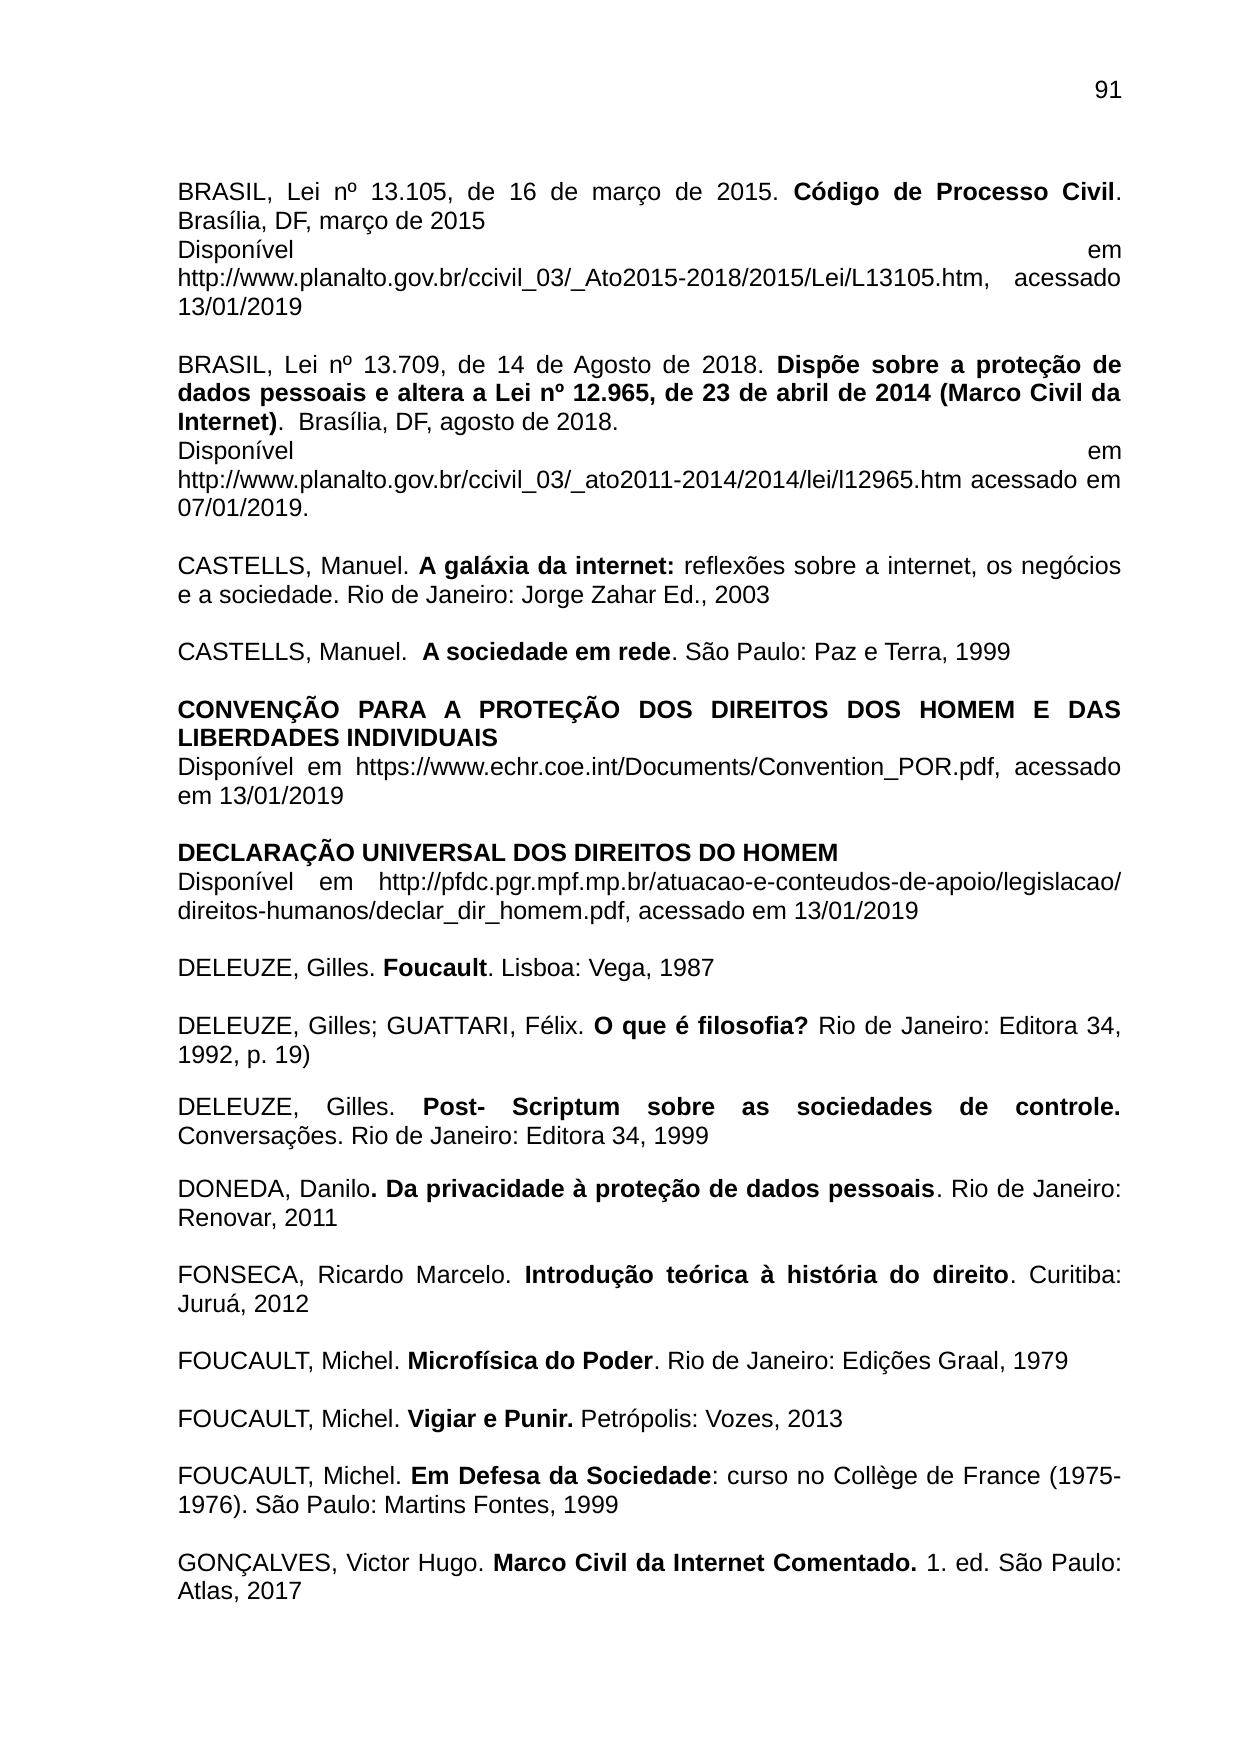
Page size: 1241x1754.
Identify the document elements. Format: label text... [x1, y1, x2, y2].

text Disponível em http://pfdc.pgr.mpf.mp.br/atuacao-e-conteudos-de-apoio/legislacao/direitos-humanos/declar_dir_homem.pdf, acessado em 13/01/2019 [177, 867, 1122, 925]
text FOUCAULT, Michel. Em Defesa da Sociedade: curso no Collège de France (1975-1976). São Paulo: Martins Fontes, 1999 [177, 1461, 1122, 1519]
text GONÇALVES, Victor Hugo. Marco Civil da Internet Comentado. 1. ed. São Paulo: Atlas, 2017 [177, 1548, 1122, 1605]
text CASTELLS, Manuel. A galáxia da internet: reflexões sobre a internet, os negócios e a sociedade. Rio de Janeiro: Jorge Zahar Ed., 2003 [177, 551, 1122, 608]
text FOUCAULT, Michel. Vigiar e Punir. Petrópolis: Vozes, 2013 [177, 1404, 1122, 1433]
text DECLARAÇÃO UNIVERSAL DOS DIREITOS DO HOMEM [177, 838, 1122, 867]
text CONVENÇÃO PARA A PROTEÇÃO DOS DIREITOS DOS HOMEM E DAS LIBERDADES INDIVIDUAIS [177, 695, 1122, 752]
text BRASIL, Lei nº 13.709, de 14 de Agosto de 2018. Dispõe sobre a proteção de dados pessoais e altera a Lei nº 12.965, de 23 de abril de 2014 (Marco Civil da Internet). Brasília, DF, agosto de 2018. [177, 350, 1122, 436]
text FONSECA, Ricardo Marcelo. Introdução teórica à história do direito. Curitiba: Juruá, 2012 [177, 1260, 1122, 1318]
text CASTELLS, Manuel. A sociedade em rede. São Paulo: Paz e Terra, 1999 [177, 637, 1122, 666]
text DELEUZE, Gilles; GUATTARI, Félix. O que é filosofia? Rio de Janeiro: Editora 34, 1992, p. 19) [177, 1011, 1122, 1068]
text FOUCAULT, Michel. Microfísica do Poder. Rio de Janeiro: Edições Graal, 1979 [177, 1346, 1122, 1375]
text BRASIL, Lei nº 13.105, de 16 de março de 2015. Código de Processo Civil. Brasília, DF, março de 2015 [177, 177, 1122, 235]
text DELEUZE, Gilles. Post- Scriptum sobre as sociedades de controle. Conversações. Rio de Janeiro: Editora 34, 1999 [177, 1092, 1122, 1150]
text Disponível em http://www.planalto.gov.br/ccivil_03/_Ato2015-2018/2015/Lei/L13105.htm, acessado 13/01/2019 [177, 235, 1122, 321]
text Disponível em http://www.planalto.gov.br/ccivil_03/_ato2011-2014/2014/lei/l12965.htm acessado em 07/01/2019. [177, 436, 1122, 522]
text DELEUZE, Gilles. Foucault. Lisboa: Vega, 1987 [177, 953, 1122, 982]
text DONEDA, Danilo. Da privacidade à proteção de dados pessoais. Rio de Janeiro: Renovar, 2011 [177, 1174, 1122, 1231]
text Disponível em https://www.echr.coe.int/Documents/Convention_POR.pdf, acessado em 13/01/2019 [177, 752, 1122, 810]
